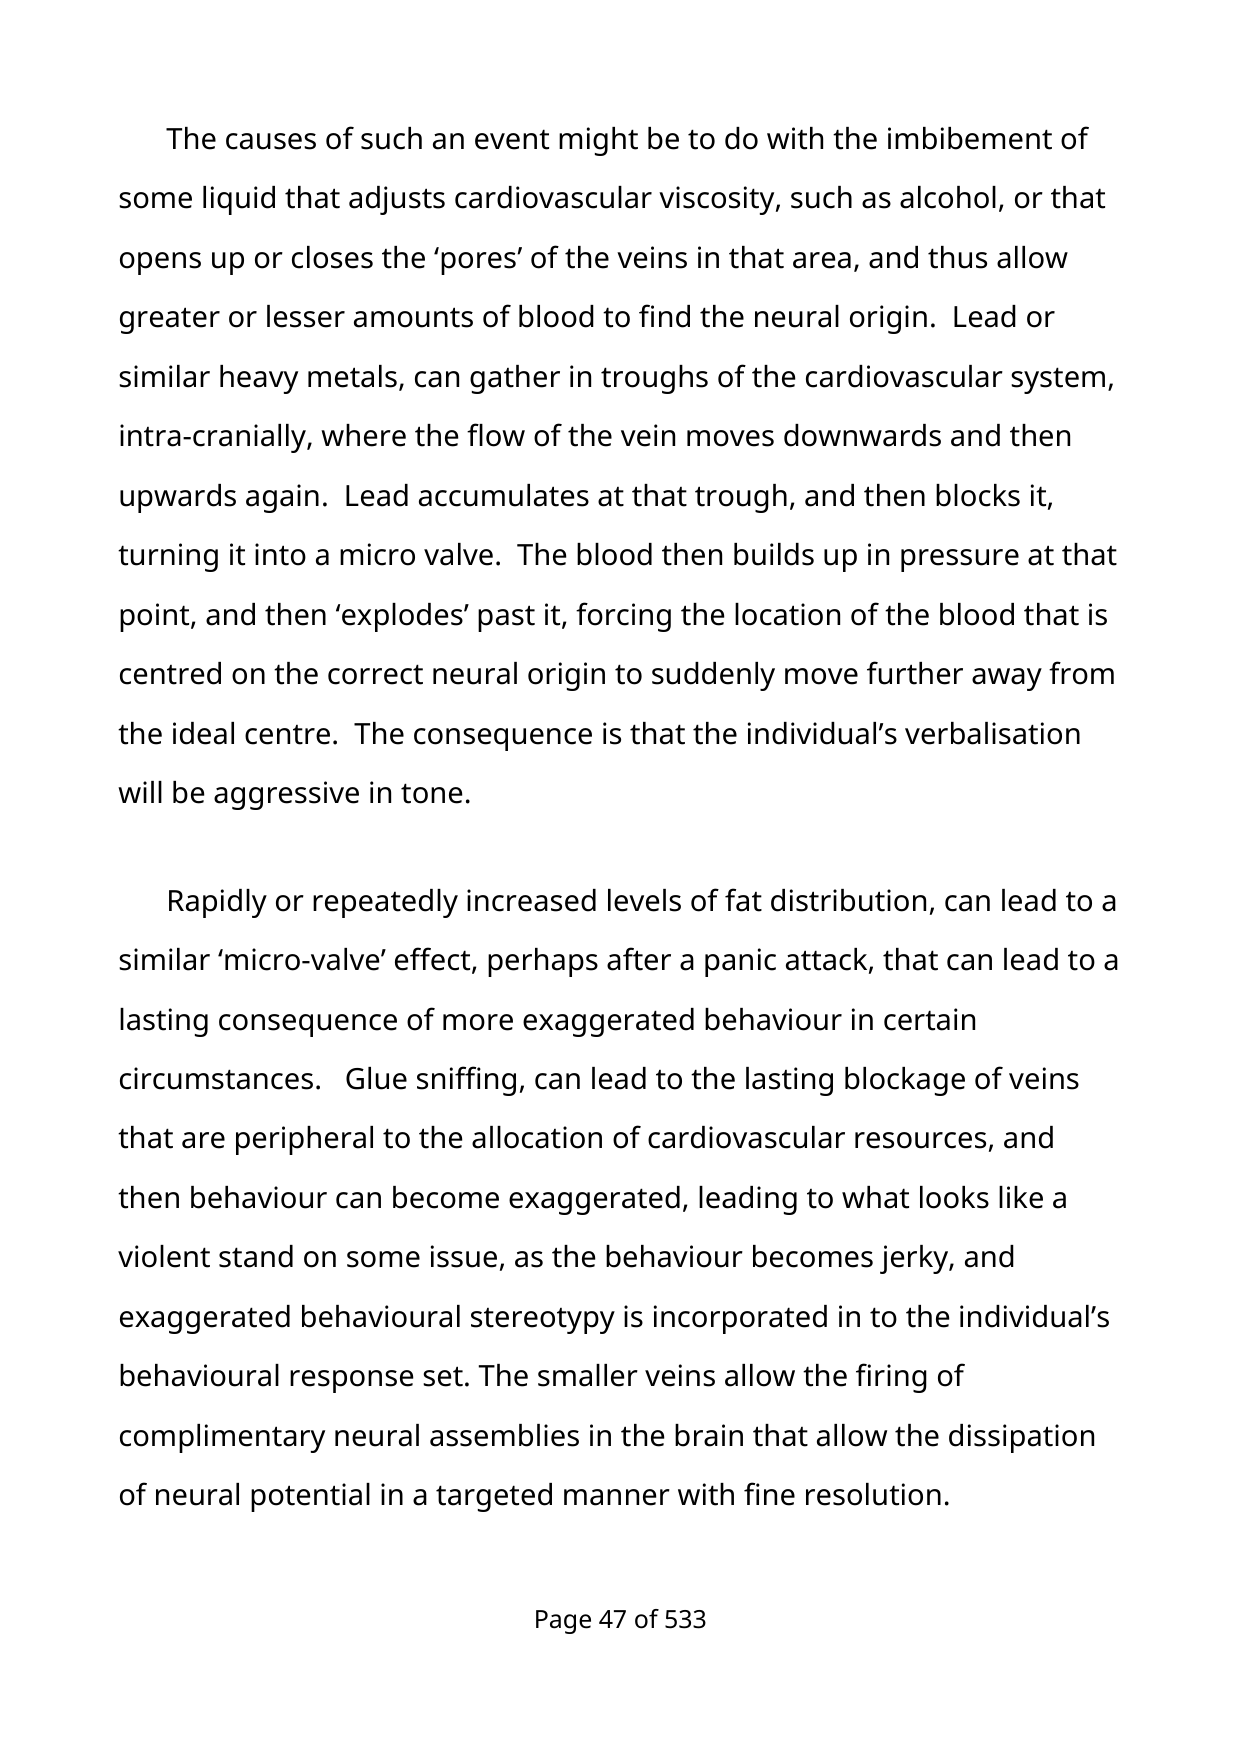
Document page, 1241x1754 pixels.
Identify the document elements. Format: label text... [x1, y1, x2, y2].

text The causes of such an event might be to do with the imbibement of some liquid that adjusts cardiovascular viscosity, such as alcohol, or that opens up or closes the ‘pores’ of the veins in that area, and thus allow greater or lesser amounts of blood to find the neural origin. Lead or similar heavy metals, can gather in troughs of the cardiovascular system, intra-cranially, where the flow of the vein moves downwards and then upwards again. Lead accumulates at that trough, and then blocks it, turning it into a micro valve. The blood then builds up in pressure at that point, and then ‘explodes’ past it, forcing the location of the blood that is centred on the correct neural origin to suddenly move further away from the ideal centre. The consequence is that the individual’s verbalisation will be aggressive in tone. [118, 118, 1122, 812]
text Rapidly or repeatedly increased levels of fat distribution, can lead to a similar ‘micro-valve’ effect, perhaps after a panic attack, that can lead to a lasting consequence of more exaggerated behaviour in certain circumstances. Glue sniffing, can lead to the lasting blockage of veins that are peripheral to the allocation of cardiovascular resources, and then behaviour can become exaggerated, leading to what looks like a violent stand on some issue, as the behaviour becomes jerky, and exaggerated behavioural stereotypy is incorporated in to the individual’s behavioural response set. The smaller veins allow the firing of complimentary neural assemblies in the brain that allow the dissipation of neural potential in a targeted manner with fine resolution. [118, 880, 1122, 1514]
